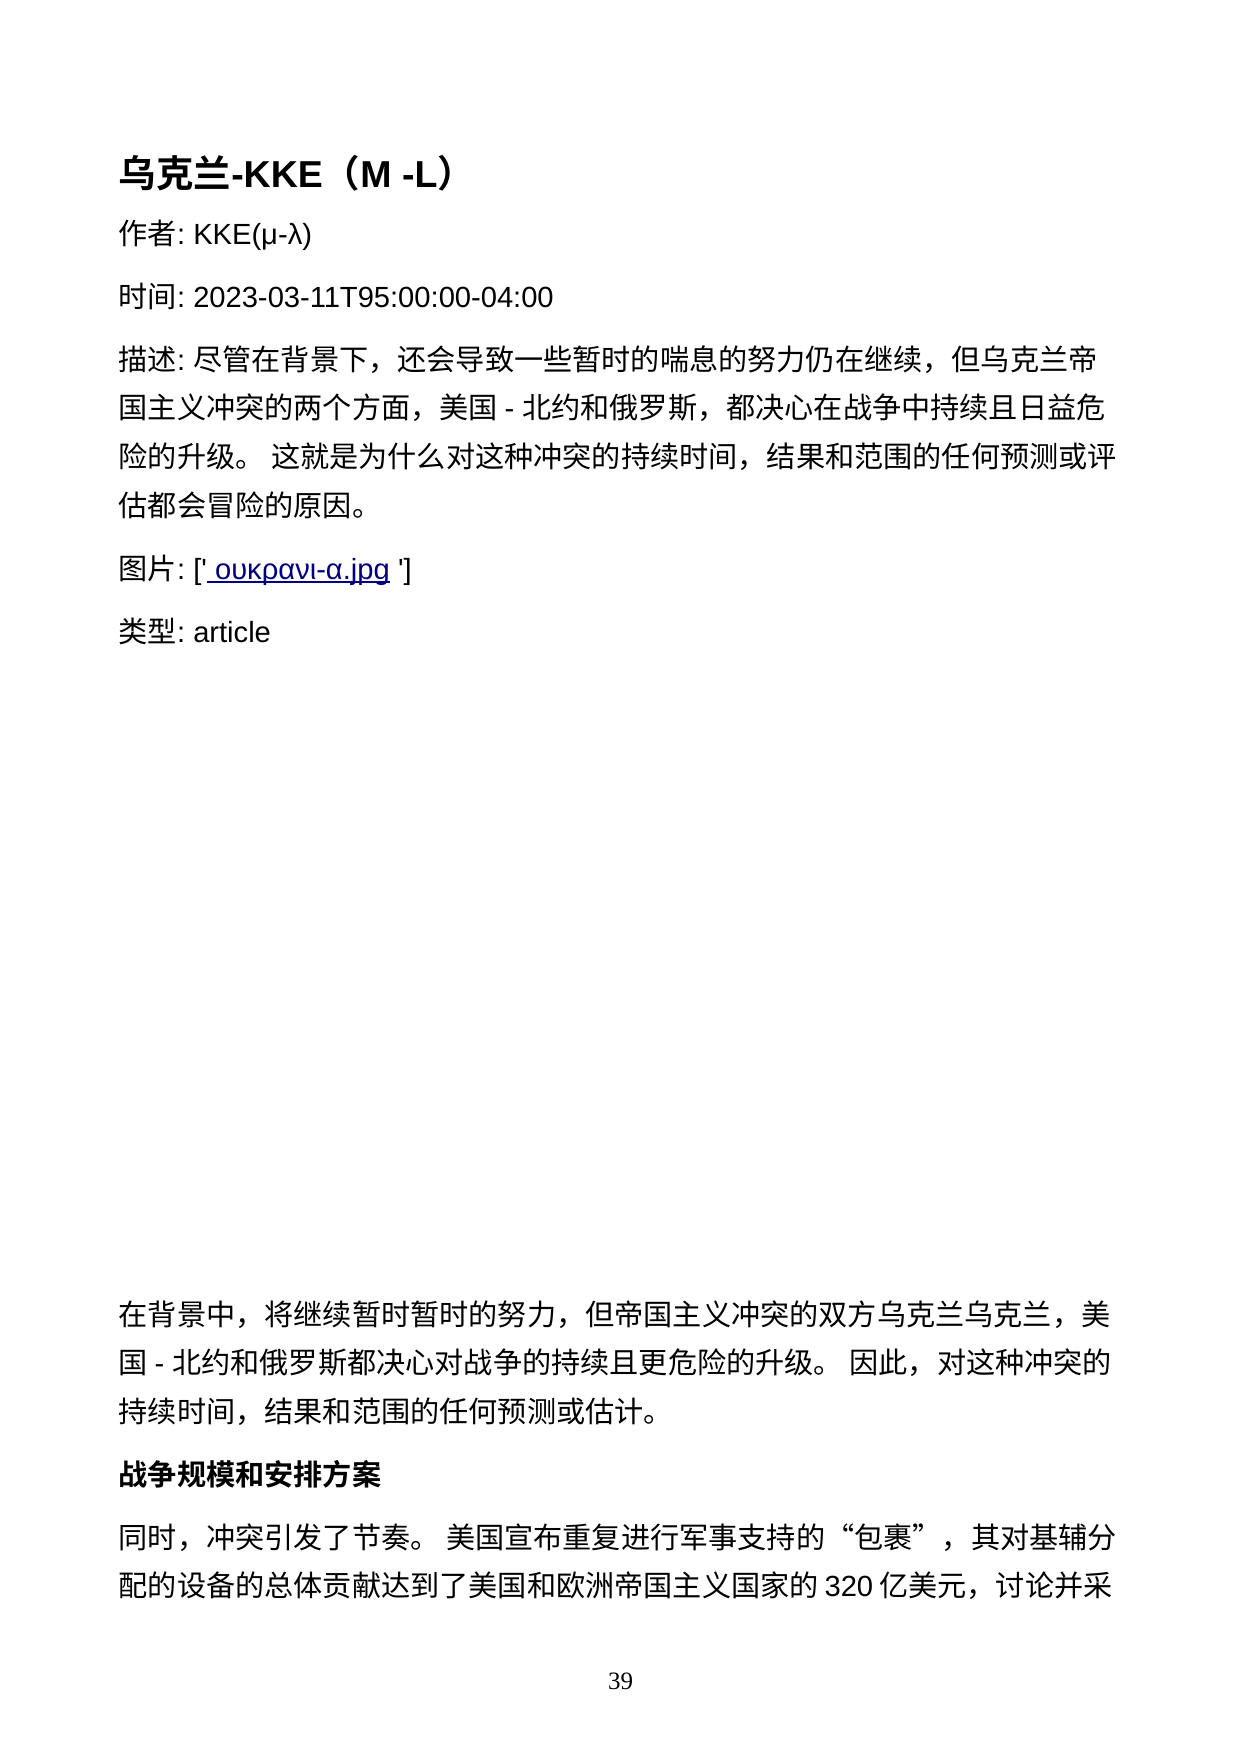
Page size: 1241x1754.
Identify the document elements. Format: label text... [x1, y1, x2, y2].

text 在背景中，将继续暂时暂时的努力，但帝国主义冲突的双方乌克兰乌克兰，美国 - 北约和俄罗斯都决心对战争的持续且更危险的升级。 因此，对这种冲突的持续时间，结果和范围的任何预测或估计。 [118, 672, 1122, 1430]
subtitle 乌克兰-KKE（M -L） [118, 143, 1122, 198]
text 同时，冲突引发了节奏。 美国宣布重复进行军事支持的“包裹”，其对基辅分配的设备的总体贡献达到了美国和欧洲帝国主义国家的320亿美元，讨论并采 [118, 1514, 1122, 1605]
text 图片: [' ουκρανι-α.jpg '] [118, 545, 1122, 588]
text 战争规模和安排方案 [118, 1451, 1122, 1493]
text 作者: ΚΚΕ(μ-λ) [118, 210, 1122, 253]
text 描述: 尽管在背景下，还会导致一些暂时的喘息的努力仍在继续，但乌克兰帝国主义冲突的两个方面，美国 - 北约和俄罗斯，都决心在战争中持续且日益危险的升级。 这就是为什么对这种冲突的持续时间，结果和范围的任何预测或评估都会冒险的原因。 [118, 337, 1122, 524]
text 类型: article [118, 608, 1122, 651]
text 时间: 2023-03-11T95:00:00-04:00 [118, 273, 1122, 316]
